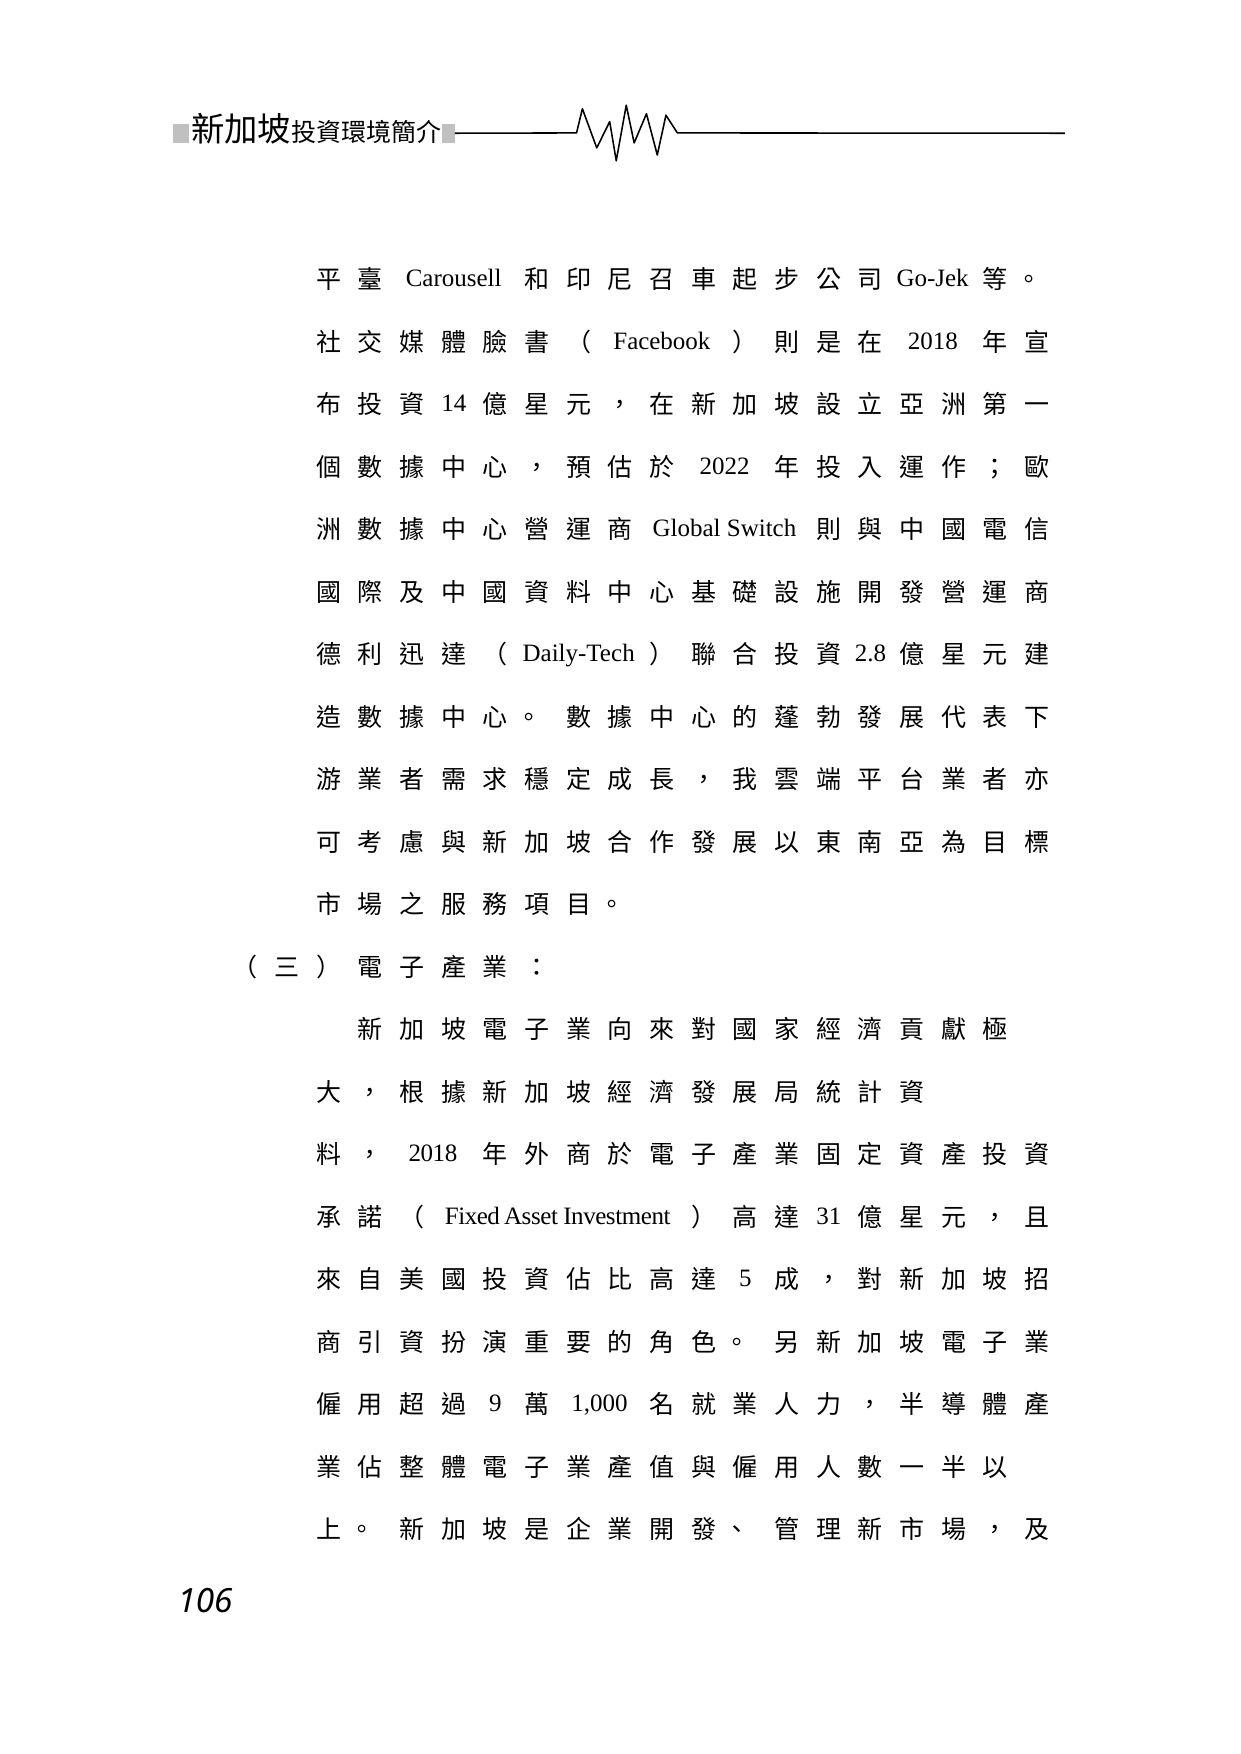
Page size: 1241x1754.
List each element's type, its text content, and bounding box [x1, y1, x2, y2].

text （三）電子產業： [207, 924, 1058, 986]
text 平臺Carousell和印尼召車起步公司Go-Jek等。社交媒體臉書（Facebook）則是在2018年宣布投資14億星元，在新加坡設立亞洲第一個數據中心，預估於2022年投入運作；歐洲數據中心營運商Global Switch則與中國電信國際及中國資料中心基礎設施開發營運商德利迅達（Daily-Tech）聯合投資2.8億星元建造數據中心。數據中心的蓬勃發展代表下游業者需求穩定成長，我雲端平台業者亦可考慮與新加坡合作發展以東南亞為目標市場之服務項目。 [281, 236, 1058, 924]
text 新加坡電子業向來對國家經濟貢獻極大，根據新加坡經濟發展局統計資料，2018年外商於電子產業固定資產投資承諾（Fixed Asset Investment）高達31億星元，且來自美國投資佔比高達5成，對新加坡招商引資扮演重要的角色。另新加坡電子業僱用超過9萬1,000名就業人力，半導體產業佔整體電子業產值與僱用人數一半以上。新加坡是企業開發、管理新市場，及 [281, 986, 1058, 1549]
